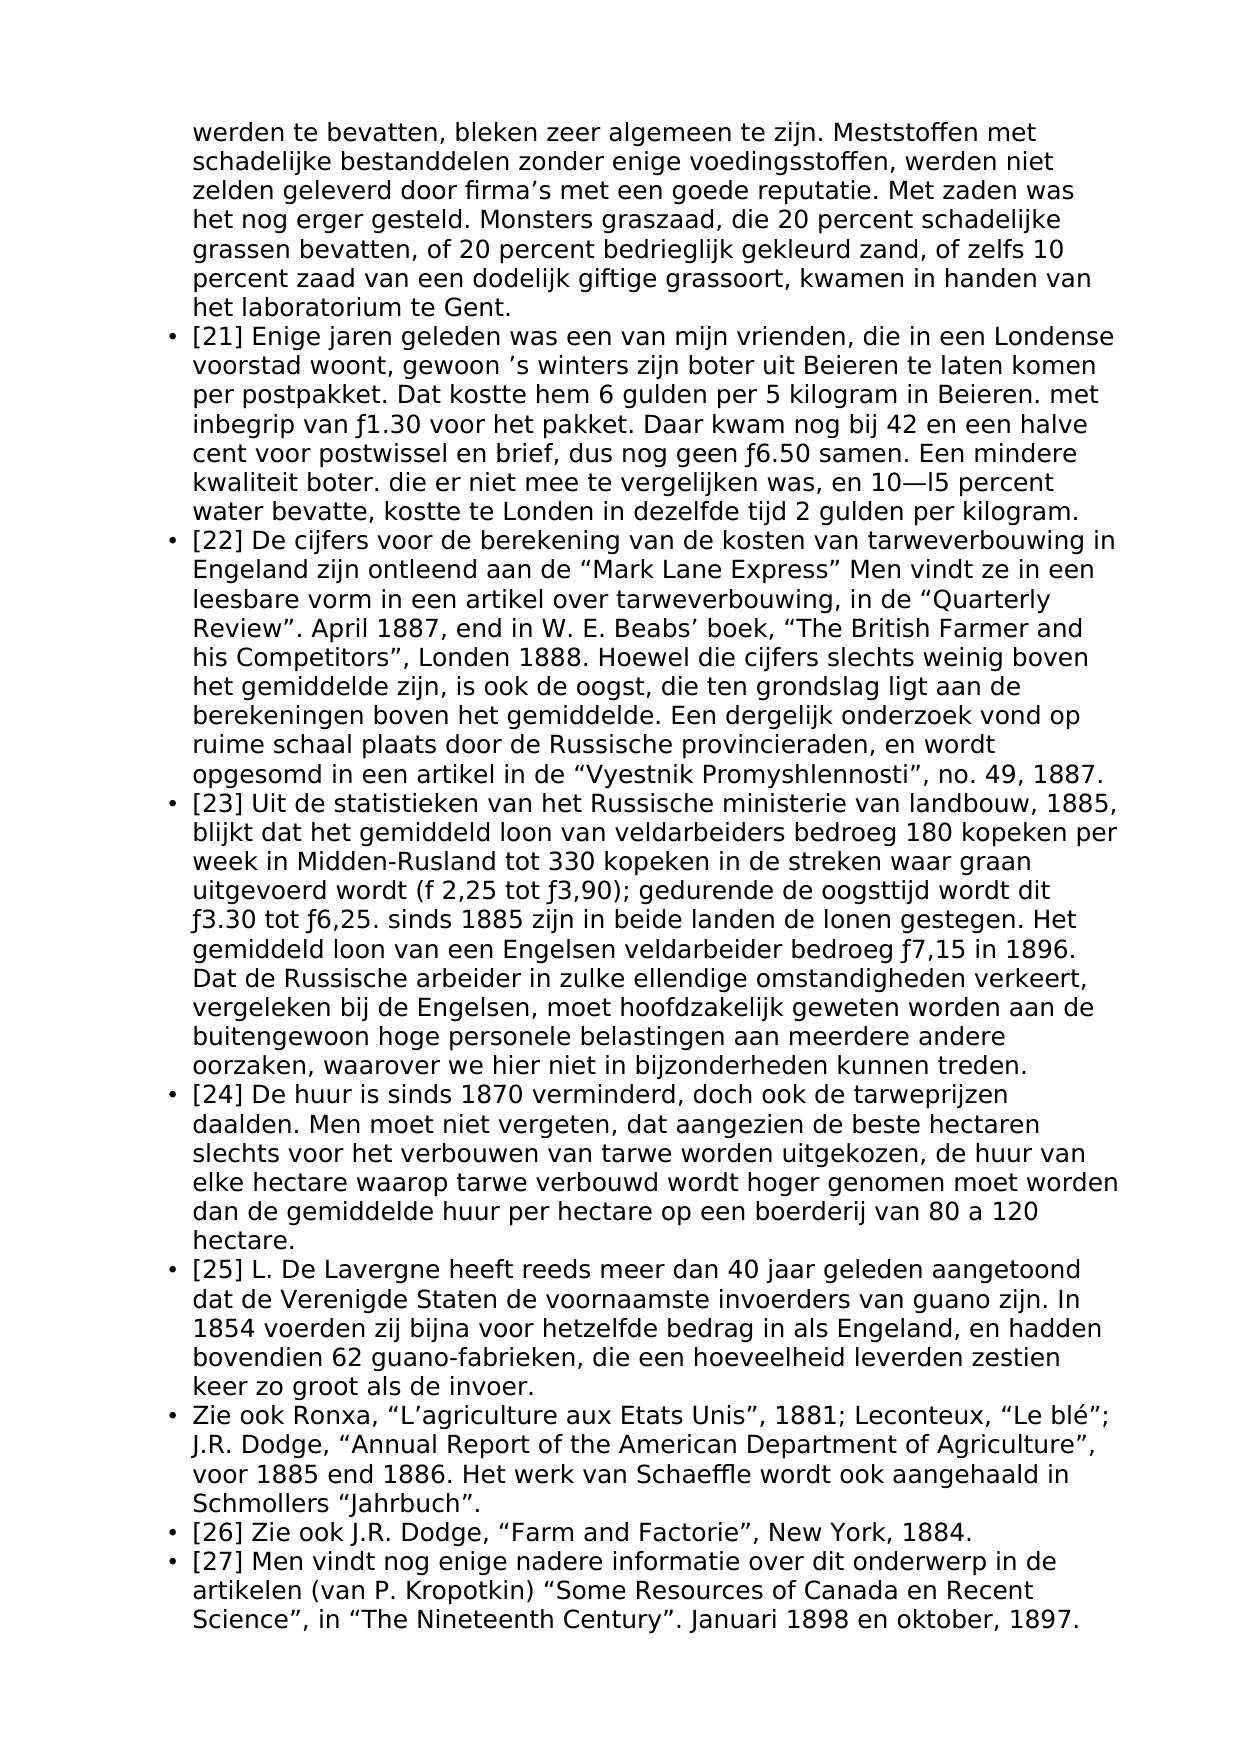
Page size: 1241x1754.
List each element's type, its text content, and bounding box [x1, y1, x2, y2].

list [25] L. De Lavergne heeft reeds meer dan 40 jaar geleden aangetoond dat de Verenigde Staten de voornaamste invoerders van guano zijn. In 1854 voerden zij bijna voor hetzelfde bedrag in als Engeland, en hadden bovendien 62 guano-fabrieken, die een hoeveelheid leverden zestien keer zo groot als de invoer. [177, 1256, 1122, 1401]
list [22] De cijfers voor de berekening van de kosten van tarweverbouwing in Engeland zijn ontleend aan de “Mark Lane Express” Men vindt ze in een leesbare vorm in een artikel over tarweverbouwing, in de “Quarterly Review”. April 1887, end in W. E. Beabs’ boek, “The British Farmer and his Competitors”, Londen 1888. Hoewel die cijfers slechts weinig boven het gemiddelde zijn, is ook de oogst, die ten grondslag ligt aan de berekeningen boven het gemiddelde. Een dergelijk onderzoek vond op ruime schaal plaats door de Russische provincieraden, en wordt opgesomd in een artikel in de “Vyestnik Promyshlennosti”, no. 49, 1887. [177, 526, 1122, 789]
list werden te bevatten, bleken zeer algemeen te zijn. Meststoffen met schadelijke bestanddelen zonder enige voedingsstoffen, werden niet zelden geleverd door firma’s met een goede reputatie. Met zaden was het nog erger gesteld. Monsters graszaad, die 20 percent schadelijke grassen bevatten, of 20 percent bedrieglijk gekleurd zand, of zelfs 10 percent zaad van een dodelijk giftige grassoort, kwamen in handen van het laboratorium te Gent. [177, 118, 1122, 322]
list [24] De huur is sinds 1870 verminderd, doch ook de tarweprijzen daalden. Men moet niet vergeten, dat aangezien de beste hectaren slechts voor het verbouwen van tarwe worden uitgekozen, de huur van elke hectare waarop tarwe verbouwd wordt hoger genomen moet worden dan de gemiddelde huur per hectare op een boerderij van 80 a 120 hectare. [177, 1081, 1122, 1256]
list Zie ook Ronxa, “L’agriculture aux Etats Unis”, 1881; Leconteux, “Le blé”; J.R. Dodge, “Annual Report of the American Department of Agriculture”, voor 1885 end 1886. Het werk van Schaeffle wordt ook aangehaald in Schmollers “Jahrbuch”. [177, 1401, 1122, 1518]
list [23] Uit de statistieken van het Russische ministerie van landbouw, 1885, blijkt dat het gemiddeld loon van veldarbeiders bedroeg 180 kopeken per week in Midden-Rusland tot 330 kopeken in de streken waar graan uitgevoerd wordt (f 2,25 tot ƒ3,90); gedurende de oogsttijd wordt dit ƒ3.30 tot ƒ6,25. sinds 1885 zijn in beide landen de lonen gestegen. Het gemiddeld loon van een Engelsen veldarbeider bedroeg ƒ7,15 in 1896. Dat de Russische arbeider in zulke ellendige omstandigheden verkeert, vergeleken bij de Engelsen, moet hoofdzakelijk geweten worden aan de buitengewoon hoge personele belastingen aan meerdere andere oorzaken, waarover we hier niet in bijzonderheden kunnen treden. [177, 789, 1122, 1081]
list [26] Zie ook J.R. Dodge, “Farm and Factorie”, New York, 1884. [177, 1518, 1122, 1547]
list [27] Men vindt nog enige nadere informatie over dit onderwerp in de artikelen (van P. Kropotkin) “Some Resources of Canada en Recent Science”, in “The Nineteenth Century”. Januari 1898 en oktober, 1897. [177, 1547, 1122, 1635]
list [21] Enige jaren geleden was een van mijn vrienden, die in een Londense voorstad woont, gewoon ’s winters zijn boter uit Beieren te laten komen per postpakket. Dat kostte hem 6 gulden per 5 kilogram in Beieren. met inbegrip van ƒ1.30 voor het pakket. Daar kwam nog bij 42 en een halve cent voor postwissel en brief, dus nog geen ƒ6.50 samen. Een mindere kwaliteit boter. die er niet mee te vergelijken was, en 10—l5 percent water bevatte, kostte te Londen in dezelfde tijd 2 gulden per kilogram. [177, 322, 1122, 526]
